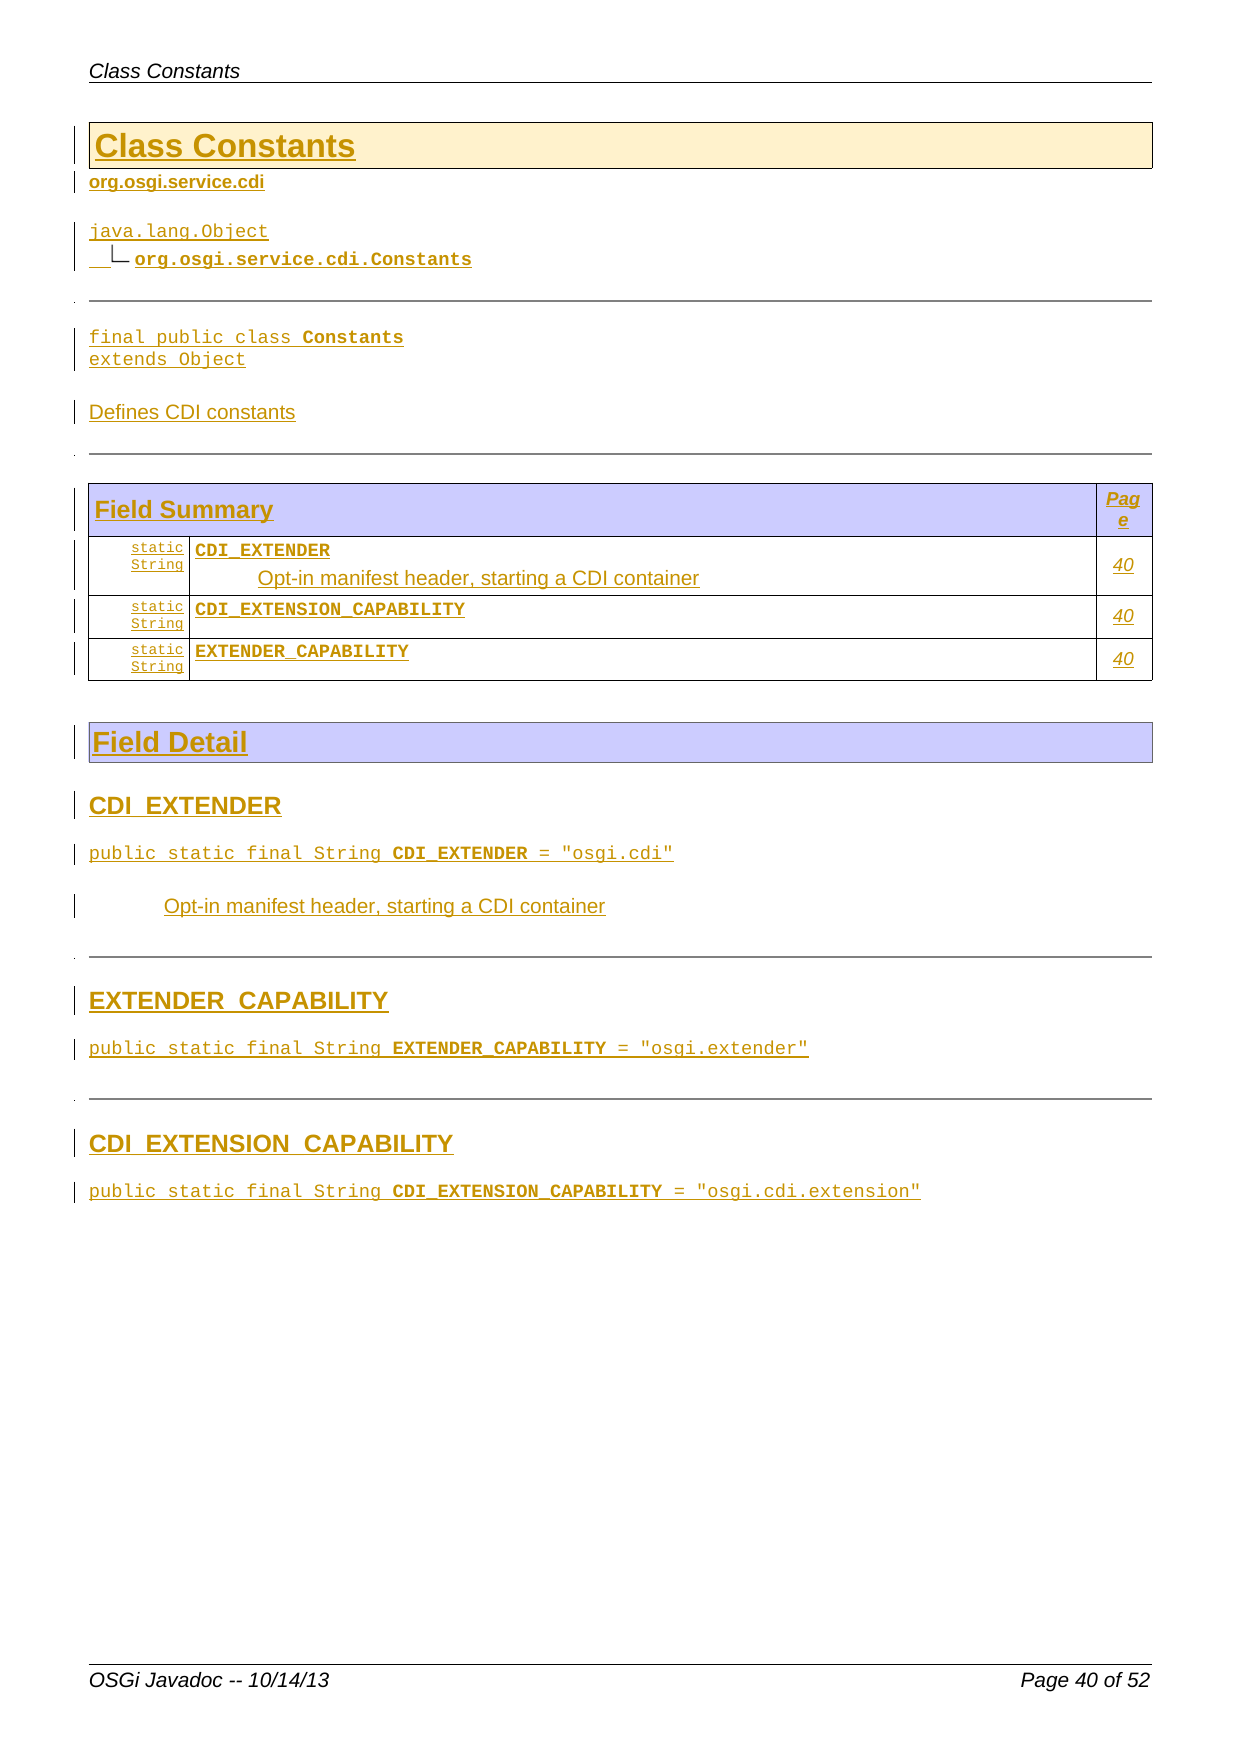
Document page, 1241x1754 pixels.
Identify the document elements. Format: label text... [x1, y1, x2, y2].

text public static final String EXTENDER_CAPABILITY = "osgi.extender" [88, 1039, 1152, 1060]
table_header Page [1097, 484, 1152, 536]
table_cell 36 [1097, 639, 1152, 680]
subtitle CDI_EXTENDER [88, 791, 1152, 819]
text final public class Constants [88, 328, 1152, 349]
subtitle EXTENDER_CAPABILITY [88, 986, 1152, 1015]
text org.osgi.service.cdi.Constants [88, 243, 1152, 271]
table_header Field Summary [89, 484, 1096, 536]
text extends Object [88, 349, 1152, 371]
table_cell static String [89, 639, 189, 680]
subtitle Field Detail [90, 723, 1152, 762]
text Opt-in manifest header, starting a CDI container [163, 894, 1152, 918]
text org.osgi.service.cdi [88, 171, 1152, 193]
text Defines CDI constants [88, 400, 1152, 424]
text public static final String CDI_EXTENDER = "osgi.cdi" [88, 844, 1152, 865]
table_cell static String [89, 537, 189, 594]
table_cell 36 [1097, 596, 1152, 637]
table_cell CDI_EXTENDER Opt-in manifest header, starting a CDI container [190, 537, 1096, 594]
subtitle Class Constants [90, 123, 1152, 168]
table_cell 36 [1097, 537, 1152, 594]
table_cell CDI_EXTENSION_CAPABILITY [190, 596, 1096, 637]
subtitle CDI_EXTENSION_CAPABILITY [88, 1129, 1152, 1157]
text public static final String CDI_EXTENSION_CAPABILITY = "osgi.cdi.extension" [88, 1182, 1152, 1203]
text java.lang.Object [88, 222, 1152, 243]
table_cell static String [89, 596, 189, 637]
table_cell EXTENDER_CAPABILITY [190, 639, 1096, 680]
picture [111, 243, 135, 266]
